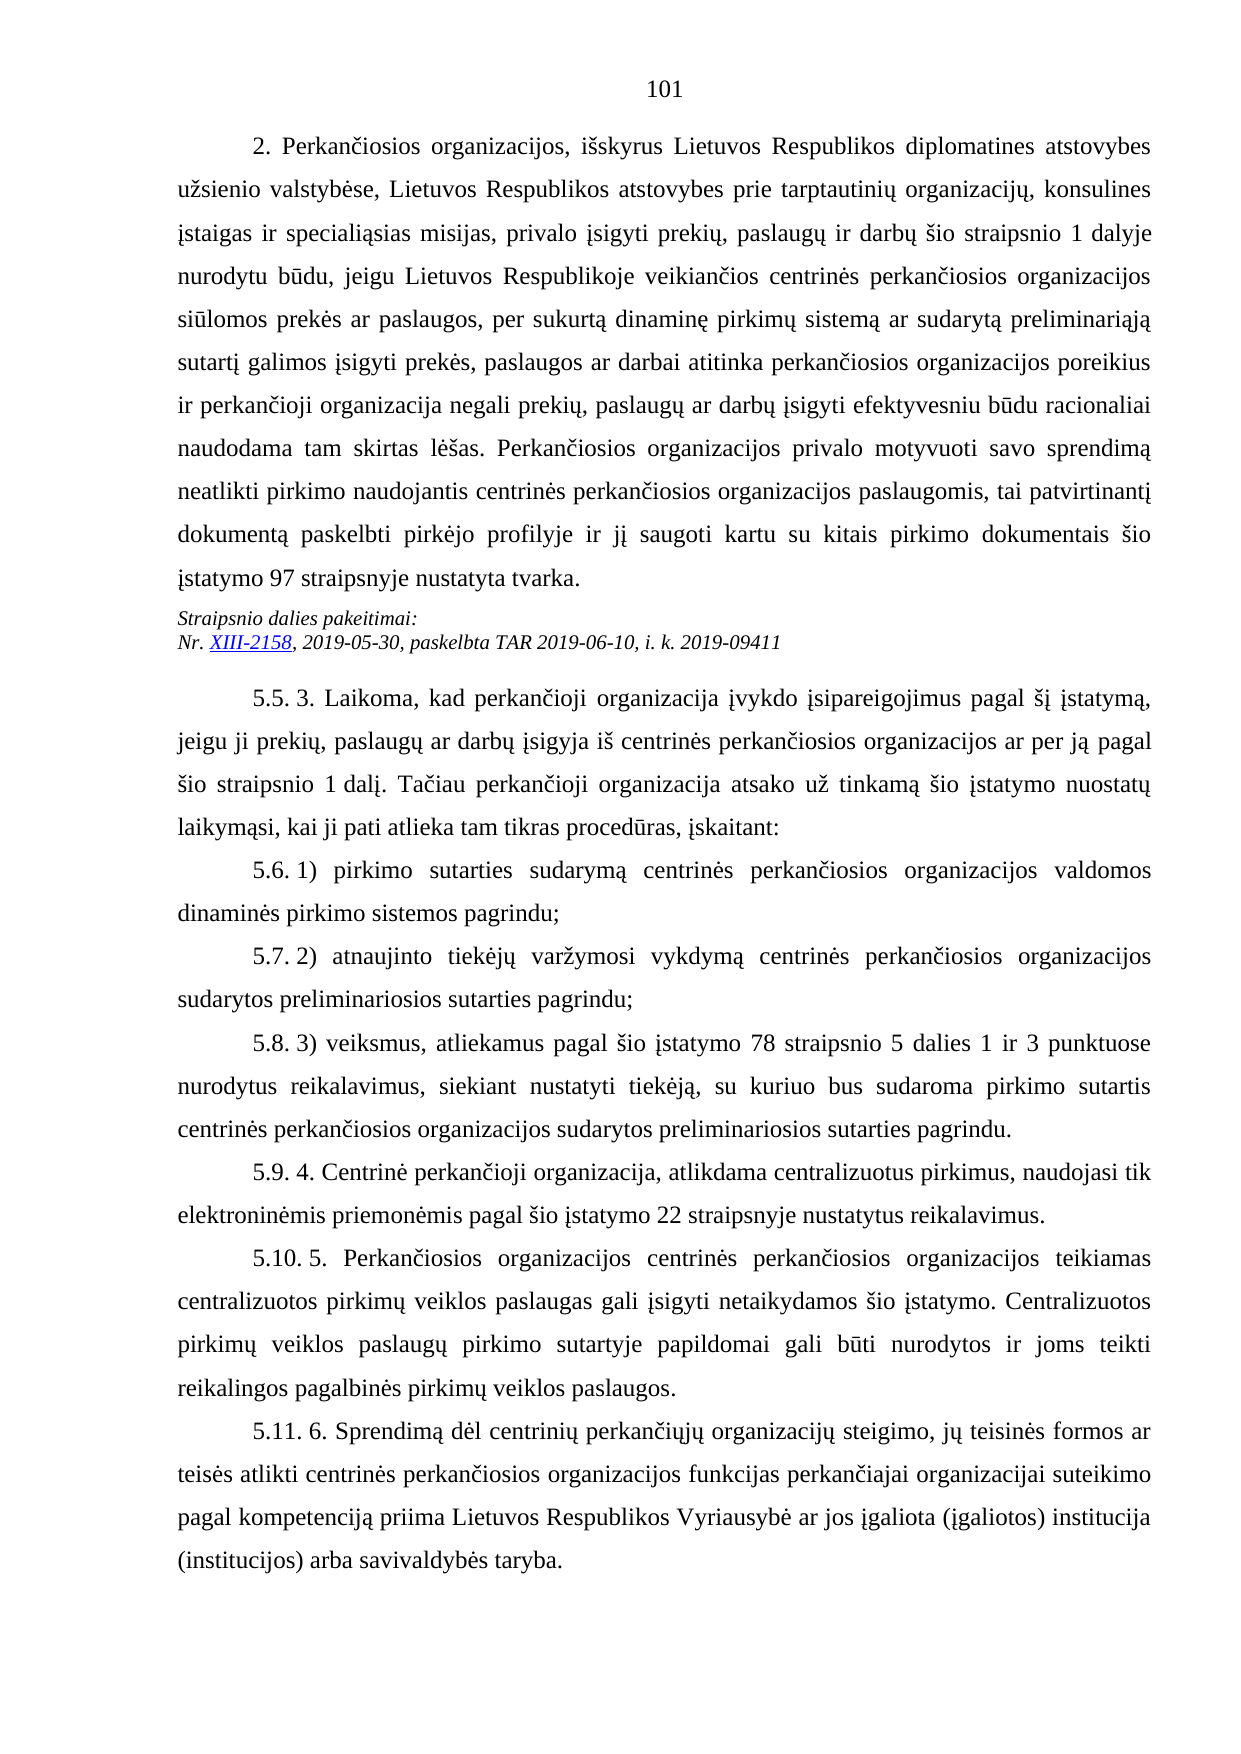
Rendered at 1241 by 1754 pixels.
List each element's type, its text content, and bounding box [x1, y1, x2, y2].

text Nr. XIII-2158, 2019-05-30, paskelbta TAR 2019-06-10, i. k. 2019-09411 [177, 630, 1152, 654]
subtitle 1) pirkimo sutarties sudarymą centrinės perkančiosios organizacijos valdomos dinaminės pirkimo sistemos pagrindu; [177, 855, 1152, 927]
subtitle 3. Laikoma, kad perkančioji organizacija įvykdo įsipareigojimus pagal šį įstatymą, jeigu ji prekių, paslaugų ar darbų įsigyja iš centrinės perkančiosios organizacijos ar per ją pagal šio straipsnio 1 dalį. Tačiau perkančioji organizacija atsako už tinkamą šio įstatymo nuostatų laikymąsi, kai ji pati atlieka tam tikras procedūras, įskaitant: [177, 683, 1152, 841]
subtitle 5. Perkančiosios organizacijos centrinės perkančiosios organizacijos teikiamas centralizuotos pirkimų veiklos paslaugas gali įsigyti netaikydamos šio įstatymo. Centralizuotos pirkimų veiklos paslaugų pirkimo sutartyje papildomai gali būti nurodytos ir joms teikti reikalingos pagalbinės pirkimų veiklos paslaugos. [177, 1243, 1152, 1401]
subtitle 2) atnaujinto tiekėjų varžymosi vykdymą centrinės perkančiosios organizacijos sudarytos preliminariosios sutarties pagrindu; [177, 941, 1152, 1013]
subtitle 6. Sprendimą dėl centrinių perkančiųjų organizacijų steigimo, jų teisinės formos ar teisės atlikti centrinės perkančiosios organizacijos funkcijas perkančiajai organizacijai suteikimo pagal kompetenciją priima Lietuvos Respublikos Vyriausybė ar jos įgaliota (įgaliotos) institucija (institucijos) arba savivaldybės taryba. [177, 1416, 1152, 1574]
text 2. Perkančiosios organizacijos, išskyrus Lietuvos Respublikos diplomatines atstovybes užsienio valstybėse, Lietuvos Respublikos atstovybes prie tarptautinių organizacijų, konsulines įstaigas ir specialiąsias misijas, privalo įsigyti prekių, paslaugų ir darbų šio straipsnio 1 dalyje nurodytu būdu, jeigu Lietuvos Respublikoje veikiančios centrinės perkančiosios organizacijos siūlomos prekės ar paslaugos, per sukurtą dinaminę pirkimų sistemą ar sudarytą preliminariąją sutartį galimos įsigyti prekės, paslaugos ar darbai atitinka perkančiosios organizacijos poreikius ir perkančioji organizacija negali prekių, paslaugų ar darbų įsigyti efektyvesniu būdu racionaliai naudodama tam skirtas lėšas. Perkančiosios organizacijos privalo motyvuoti savo sprendimą neatlikti pirkimo naudojantis centrinės perkančiosios organizacijos paslaugomis, tai patvirtinantį dokumentą paskelbti pirkėjo profilyje ir jį saugoti kartu su kitais pirkimo dokumentais šio įstatymo 97 straipsnyje nustatyta tvarka. [177, 131, 1152, 591]
subtitle 4. Centrinė perkančioji organizacija, atlikdama centralizuotus pirkimus, naudojasi tik elektroninėmis priemonėmis pagal šio įstatymo 22 straipsnyje nustatytus reikalavimus. [177, 1157, 1152, 1229]
text Straipsnio dalies pakeitimai: [177, 606, 1152, 630]
subtitle 3) veiksmus, atliekamus pagal šio įstatymo 78 straipsnio 5 dalies 1 ir 3 punktuose nurodytus reikalavimus, siekiant nustatyti tiekėją, su kuriuo bus sudaroma pirkimo sutartis centrinės perkančiosios organizacijos sudarytos preliminariosios sutarties pagrindu. [177, 1028, 1152, 1143]
